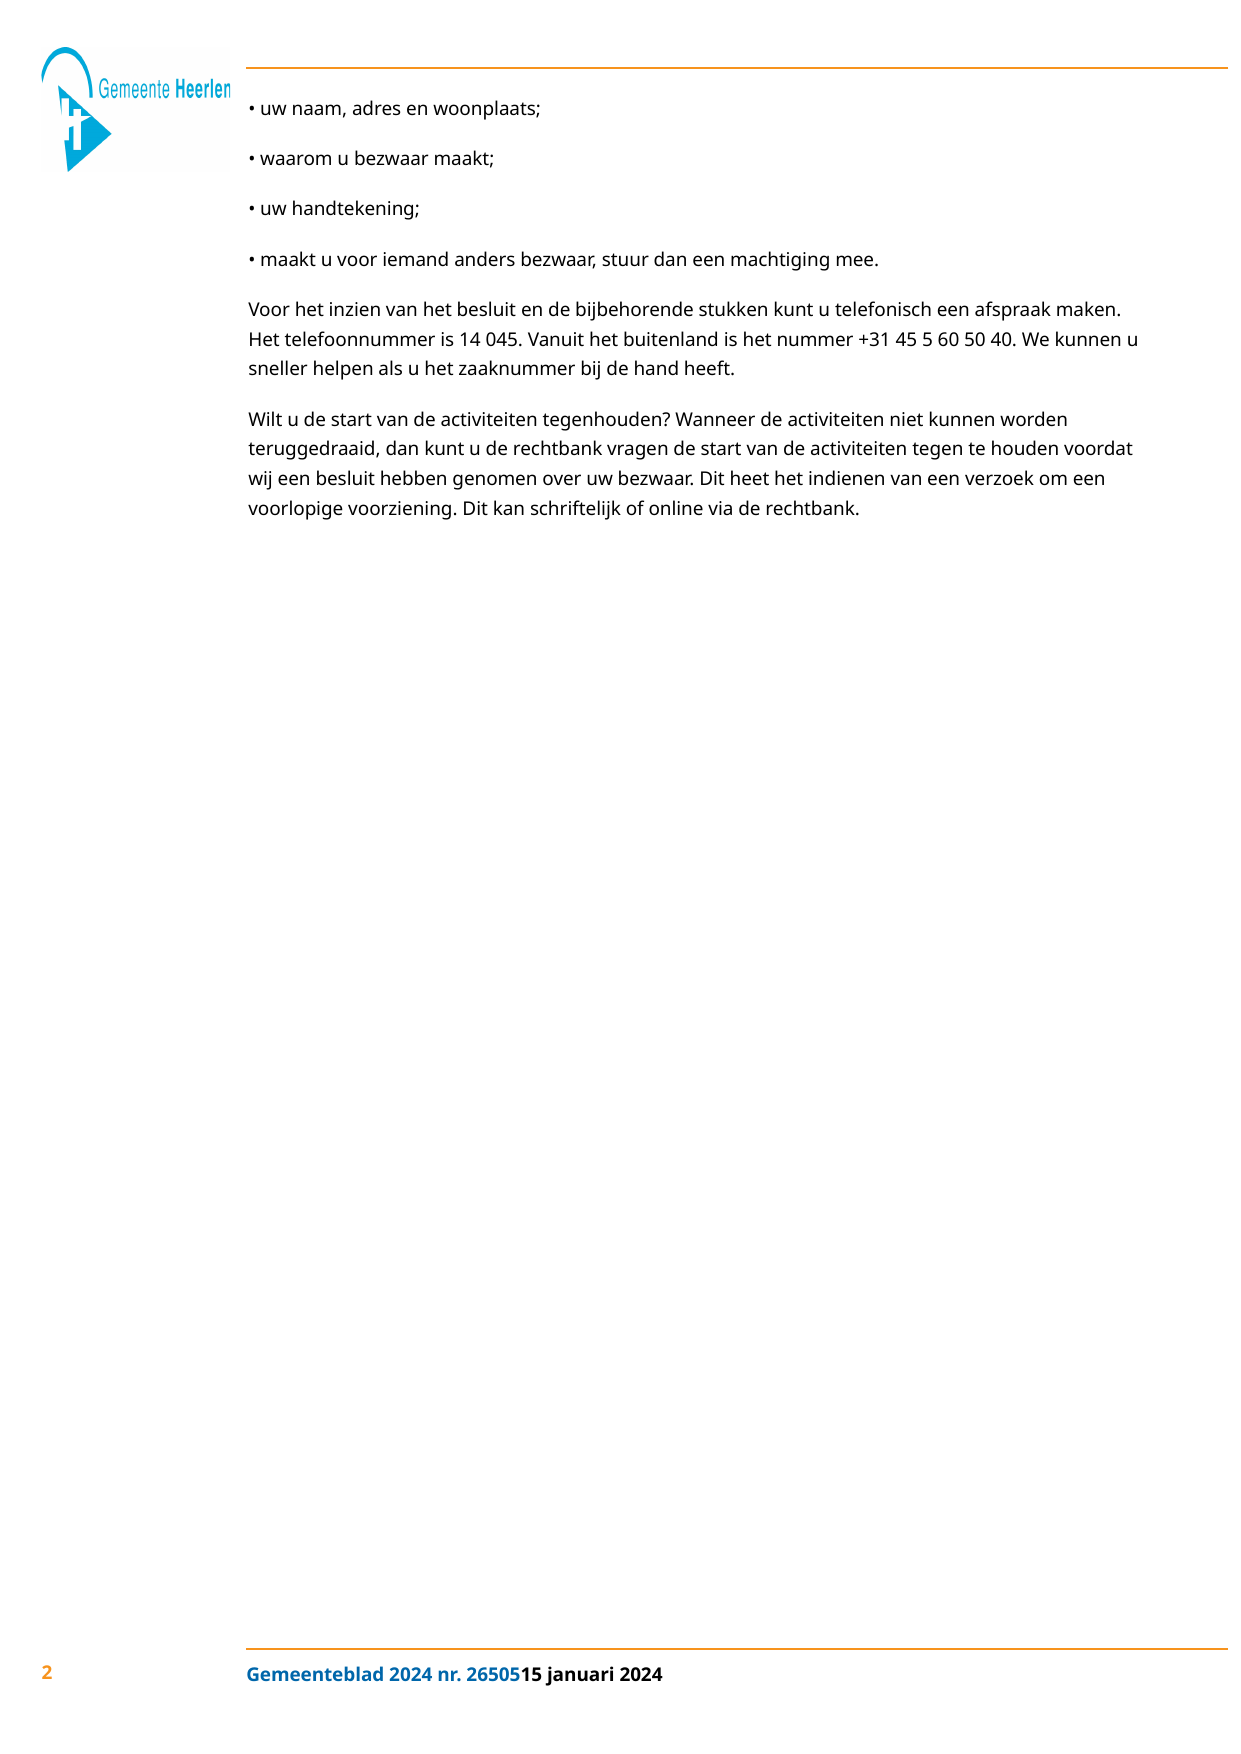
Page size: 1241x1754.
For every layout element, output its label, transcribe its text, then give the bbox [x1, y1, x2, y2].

text Wilt u de start van de activiteiten tegenhouden? Wanneer de activiteiten niet kunnen worden teruggedraaid, dan kunt u de rechtbank vragen de start van de activiteiten tegen te houden voordat wij een besluit hebben genomen over uw bezwaar. Dit heet het indienen van een verzoek om een voorlopige voorziening. Dit kan schriftelijk of online via de rechtbank. [248, 406, 1152, 521]
picture [41, 47, 59, 70]
text • uw handtekening; [248, 196, 1152, 221]
text • uw naam, adres en woonplaats; [248, 95, 1152, 121]
picture [41, 47, 231, 172]
text Voor het inzien van het besluit en de bijbehorende stukken kunt u telefonisch een afspraak maken. Het telefoonnummer is 14 045. Vanuit het buitenland is het nummer +31 45 5 60 50 40. We kunnen u sneller helpen als u het zaaknummer bij de hand heeft. [248, 296, 1152, 381]
text • waarom u bezwaar maakt; [248, 145, 1152, 171]
text • maakt u voor iemand anders bezwaar, stuur dan een machtiging mee. [248, 246, 1152, 272]
